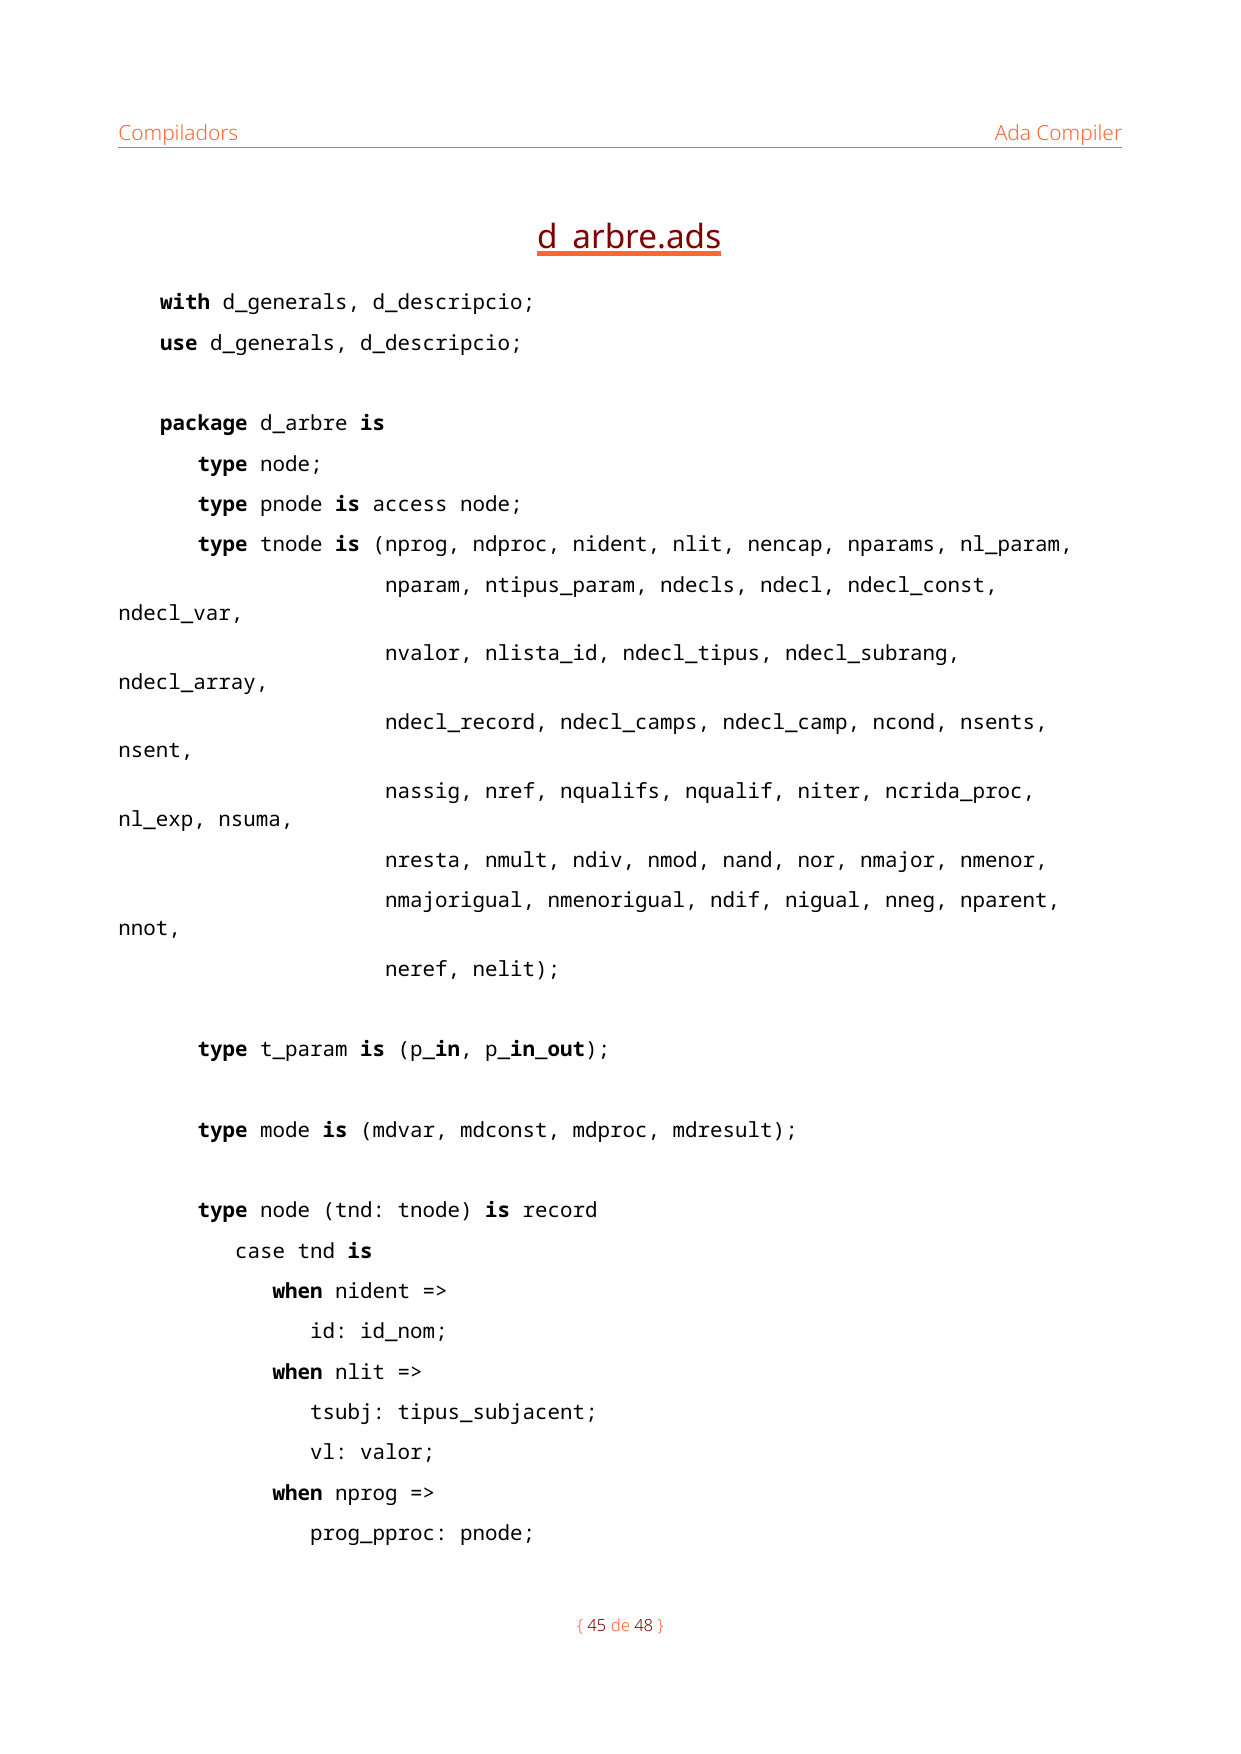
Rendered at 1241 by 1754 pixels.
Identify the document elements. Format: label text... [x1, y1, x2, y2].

text when nident => [118, 1276, 1122, 1305]
subtitle d_arbre.ads [136, 212, 1122, 258]
text nparam, ntipus_param, ndecls, ndecl, ndecl_const, ndecl_var, [118, 570, 1122, 627]
text type tnode is (nprog, ndproc, nident, nlit, nencap, nparams, nl_param, [118, 529, 1122, 558]
text package d_arbre is [118, 408, 1122, 437]
text nresta, nmult, ndiv, nmod, nand, nor, nmajor, nmenor, [118, 845, 1122, 873]
text when nprog => [118, 1478, 1122, 1506]
text type t_param is (p_in, p_in_out); [118, 1034, 1122, 1063]
text nassig, nref, nqualifs, nqualif, niter, ncrida_proc, nl_exp, nsuma, [118, 776, 1122, 833]
text type pnode is access node; [118, 489, 1122, 517]
text tsubj: tipus_subjacent; [118, 1397, 1122, 1426]
text when nlit => [118, 1357, 1122, 1385]
text case tnd is [118, 1236, 1122, 1264]
text with d_generals, d_descripcio; [118, 287, 1122, 316]
text prog_pproc: pnode; [118, 1518, 1122, 1547]
text vl: valor; [118, 1437, 1122, 1466]
text neref, nelit); [118, 954, 1122, 982]
text id: id_nom; [118, 1317, 1122, 1345]
text nmajorigual, nmenorigual, ndif, nigual, nneg, nparent, nnot, [118, 885, 1122, 942]
text nvalor, nlista_id, ndecl_tipus, ndecl_subrang, ndecl_array, [118, 638, 1122, 695]
text use d_generals, d_descripcio; [118, 328, 1122, 356]
text type mode is (mdvar, mdconst, mdproc, mdresult); [118, 1115, 1122, 1143]
text type node; [118, 449, 1122, 477]
text ndecl_record, ndecl_camps, ndecl_camp, ncond, nsents, nsent, [118, 707, 1122, 764]
text type node (tnd: tnode) is record [118, 1196, 1122, 1224]
